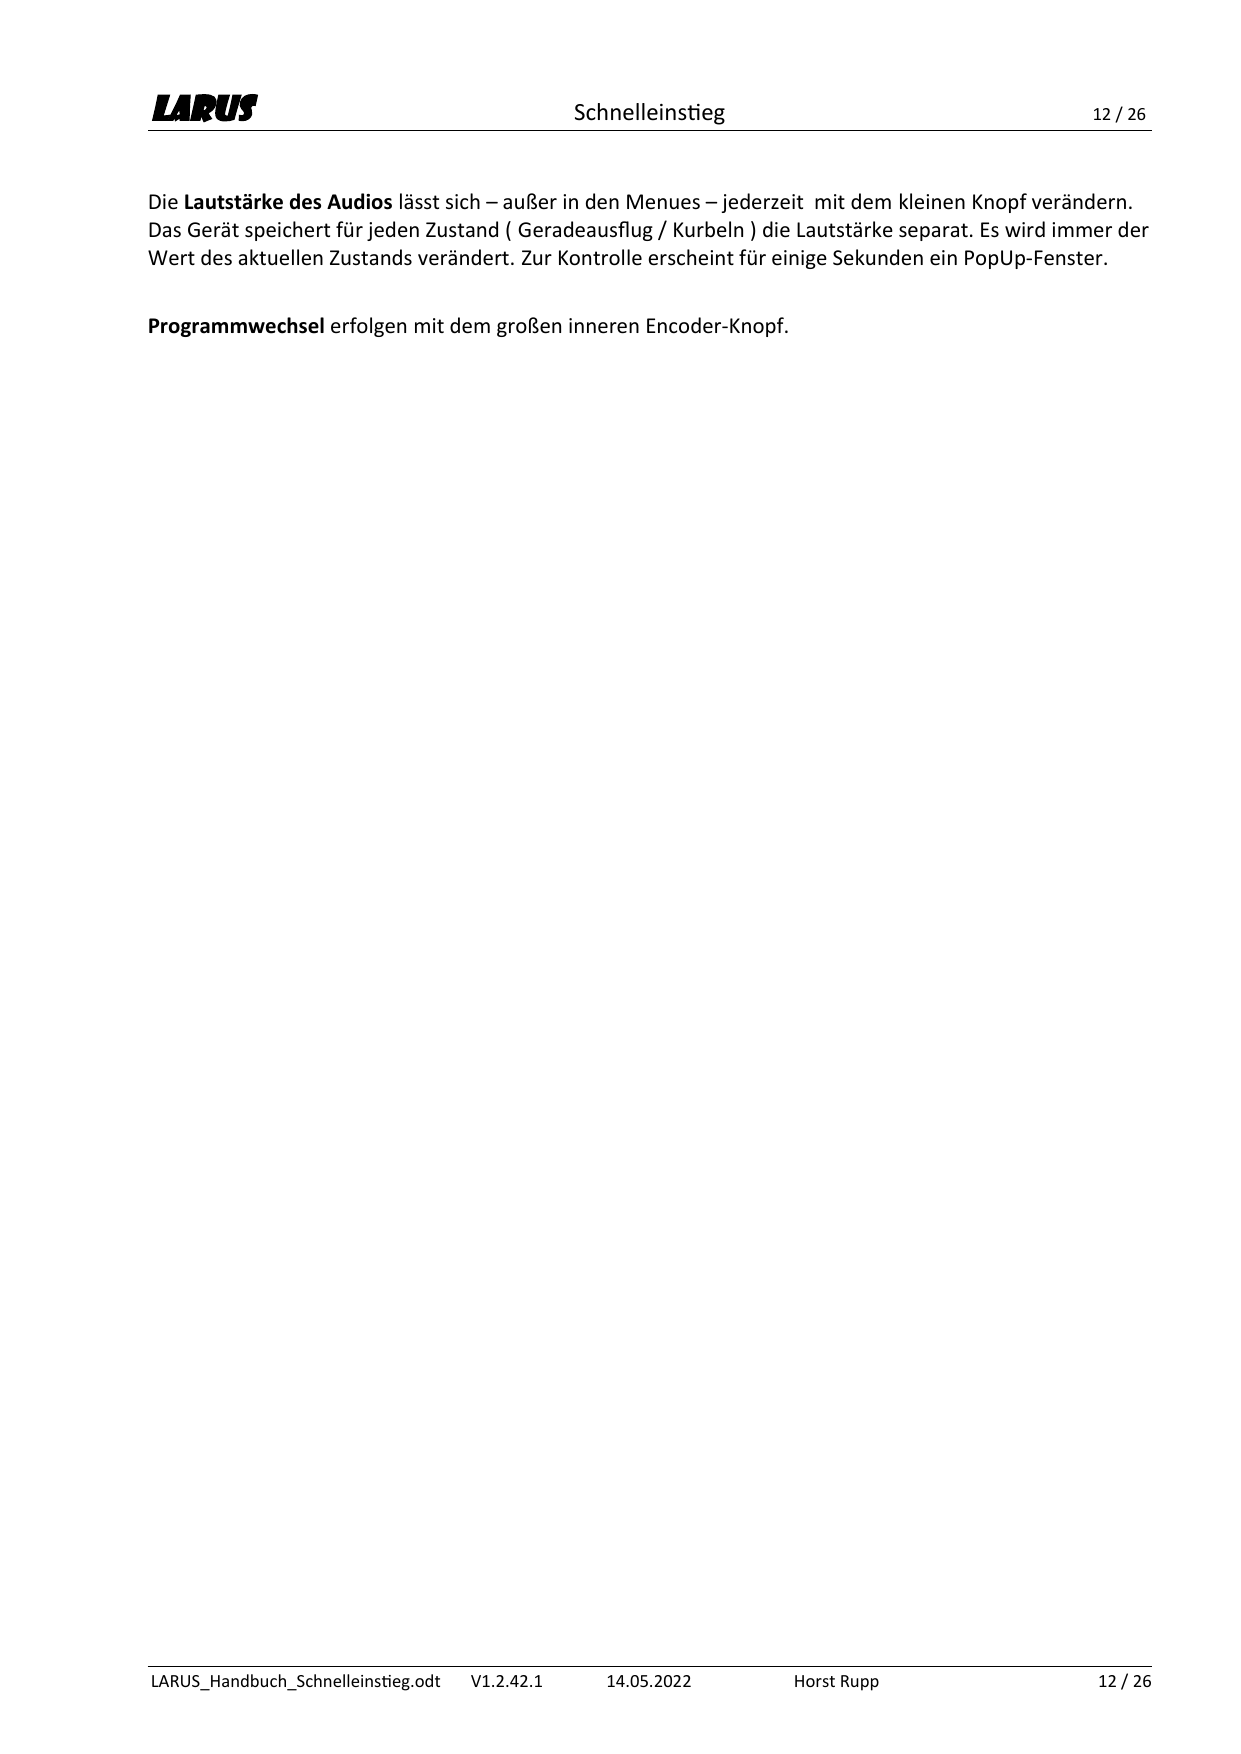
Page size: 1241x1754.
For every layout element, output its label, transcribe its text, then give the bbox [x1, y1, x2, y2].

text Programmwechsel erfolgen mit dem großen inneren Encoder-Knopf. [148, 311, 1152, 339]
text Die Lautstärke des Audios lässt sich – außer in den Menues – jederzeit mit dem kleinen Knopf verändern. Das Gerät speichert für jeden Zustand ( Geradeausflug / Kurbeln ) die Lautstärke separat. Es wird immer der Wert des aktuellen Zustands verändert. Zur Kontrolle erscheint für einige Sekunden ein PopUp-Fenster. [148, 187, 1152, 271]
